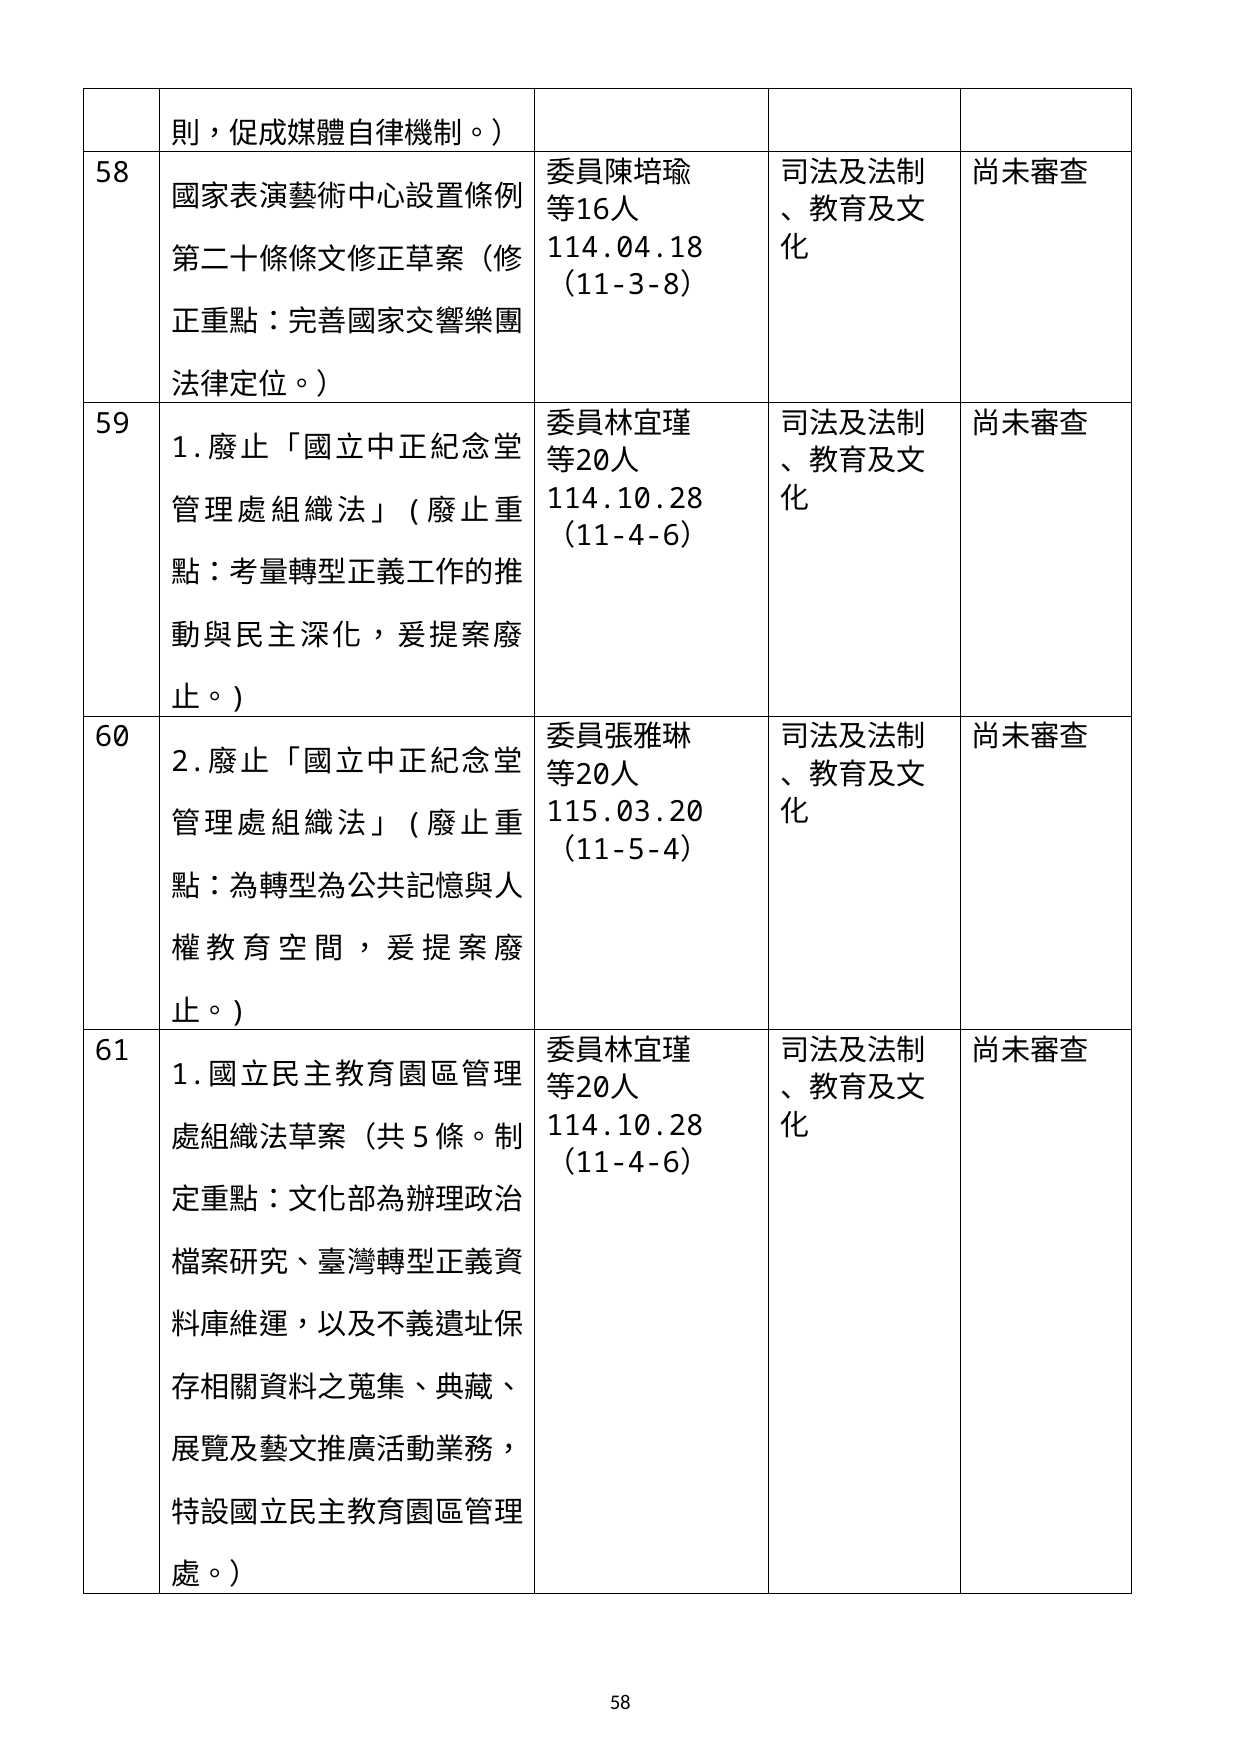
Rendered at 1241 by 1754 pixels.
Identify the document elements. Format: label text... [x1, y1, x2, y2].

table_cell 委員林宜瑾 等20人 114.10.28 （11-4-6） [535, 403, 768, 716]
table_cell 尚未審查 [961, 717, 1131, 1029]
table_cell 司法及法制、教育及文化 [769, 152, 960, 402]
table_cell 委員陳培瑜 等16人 114.04.18 （11-3-8） [535, 152, 768, 402]
table_cell [84, 89, 159, 151]
table_cell 尚未審查 [961, 1030, 1131, 1593]
table_cell 1.國立民主教育園區管理處組織法草案（共5條。制定重點：文化部為辦理政治檔案研究、臺灣轉型正義資料庫維運，以及不義遺址保存相關資料之蒐集、典藏、展覽及藝文推廣活動業務，特設國立民主教育園區管理處。） [160, 1030, 534, 1593]
table_cell 委員張雅琳 等20人 115.03.20 （11-5-4） [535, 717, 768, 1029]
table_cell 則，促成媒體自律機制。） [160, 89, 534, 151]
table_cell 司法及法制、教育及文化 [769, 403, 960, 716]
table_cell [769, 89, 960, 151]
table_cell 尚未審查 [961, 152, 1131, 402]
table_cell 委員林宜瑾 等20人 114.10.28 （11-4-6） [535, 1030, 768, 1593]
table_cell 司法及法制、教育及文化 [769, 1030, 960, 1593]
table_cell 61 [84, 1030, 159, 1593]
table_cell 58 [84, 152, 159, 402]
table_cell 司法及法制、教育及文化 [769, 717, 960, 1029]
table_cell [535, 89, 768, 151]
table_cell 尚未審查 [961, 403, 1131, 716]
table_cell 國家表演藝術中心設置條例第二十條條文修正草案（修正重點：完善國家交響樂團法律定位。） [160, 152, 534, 402]
table_cell 59 [84, 403, 159, 716]
table_cell [961, 89, 1131, 151]
table_cell 2.廢止「國立中正紀念堂管理處組織法」(廢止重點：為轉型為公共記憶與人權教育空間，爰提案廢止。) [160, 717, 534, 1029]
table_cell 1.廢止「國立中正紀念堂管理處組織法」(廢止重點：考量轉型正義工作的推動與民主深化，爰提案廢止。) [160, 403, 534, 716]
table_cell 60 [84, 717, 159, 1029]
